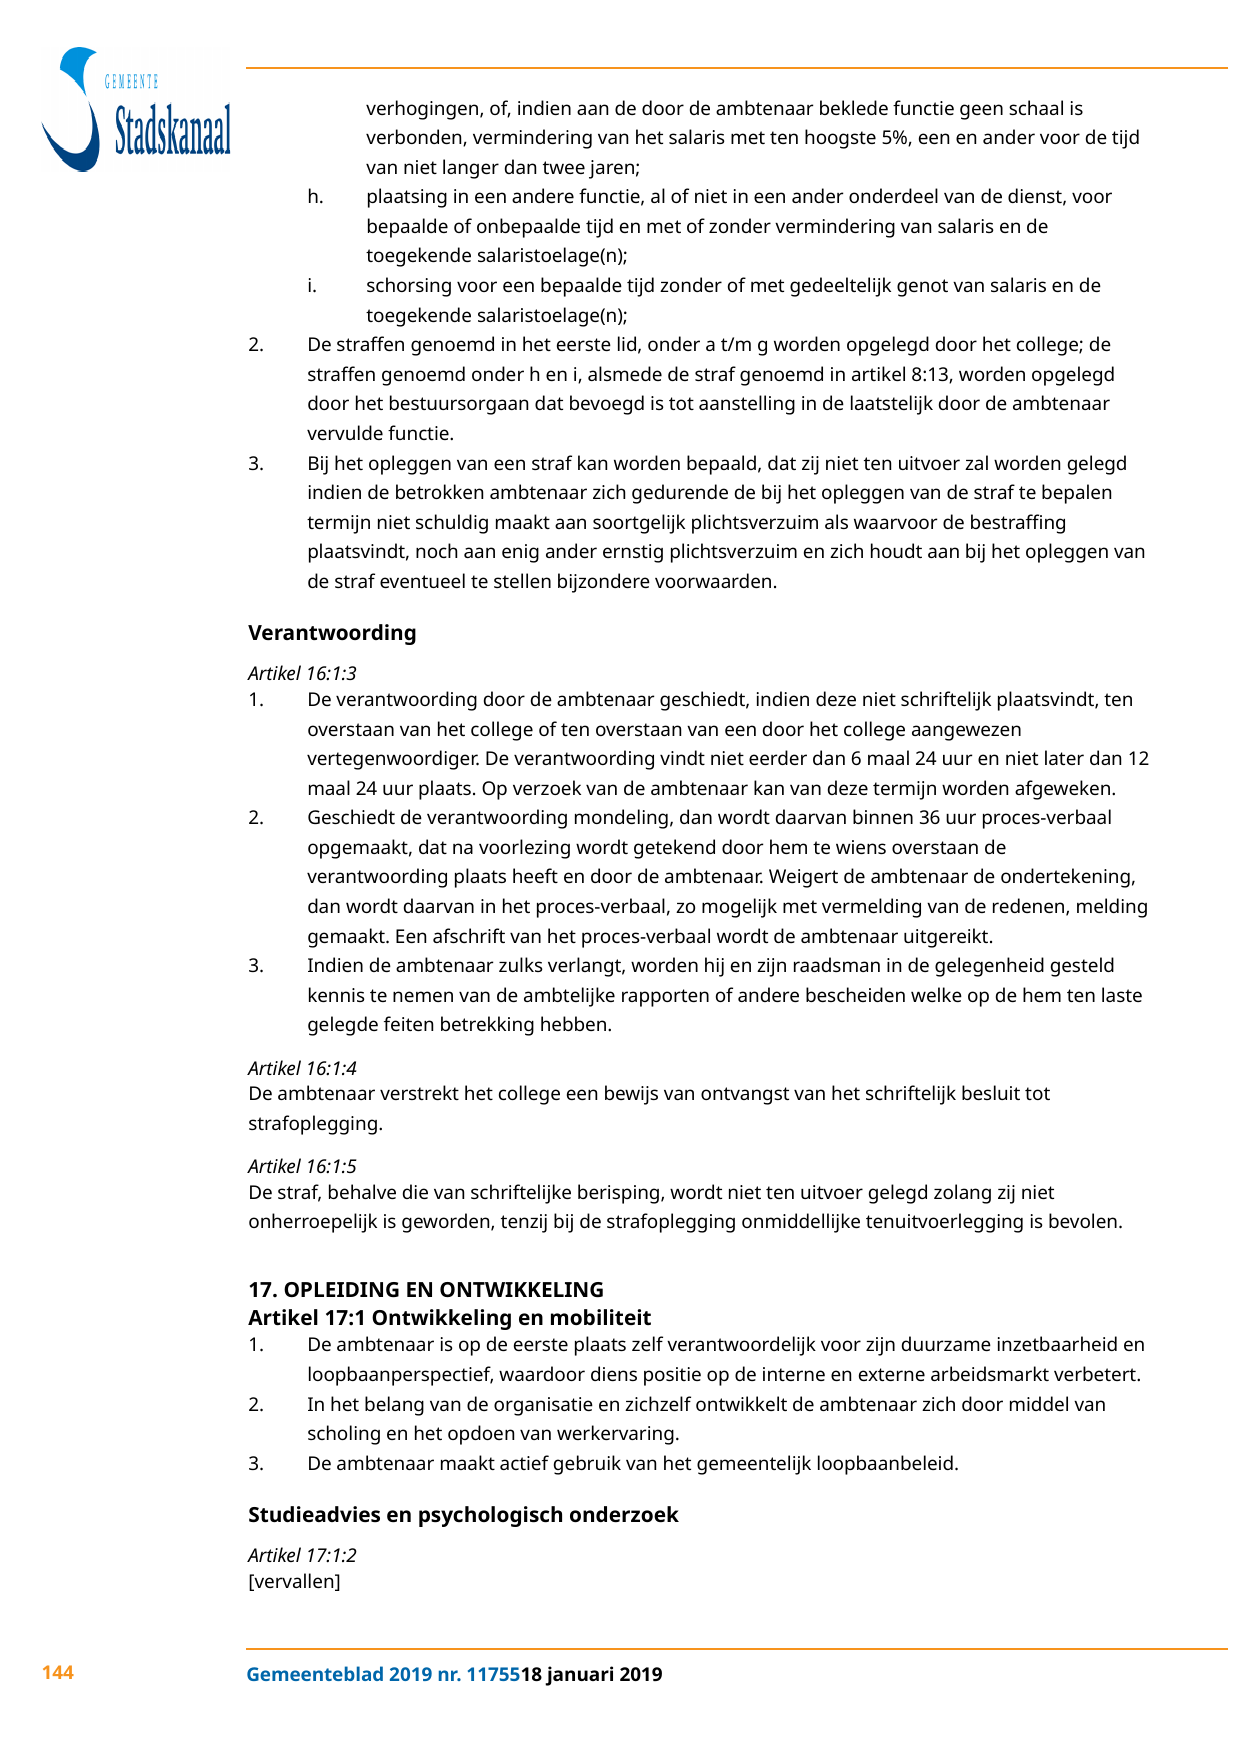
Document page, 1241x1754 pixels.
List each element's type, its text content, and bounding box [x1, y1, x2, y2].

list De straffen genoemd in het eerste lid, onder a t/m g worden opgelegd door het college; de straffen genoemd onder h en i, alsmede de straf genoemd in artikel 8:13, worden opgelegd door het bestuursorgaan dat bevoegd is tot aanstelling in de laatstelijk door de ambtenaar vervulde functie. [248, 331, 1152, 446]
text Artikel 16:1:3 [248, 660, 1152, 686]
list In het belang van de organisatie en zichzelf ontwikkelt de ambtenaar zich door middel van scholing en het opdoen van werkervaring. [248, 1391, 1152, 1446]
text Artikel 16:1:4 [248, 1055, 1152, 1080]
list plaatsing in een andere functie, al of niet in een ander onderdeel van de dienst, voor bepaalde of onbepaalde tijd en met of zonder vermindering van salaris en de toegekende salaristoelage(n); [307, 183, 1152, 268]
list De ambtenaar is op de eerste plaats zelf verantwoordelijk voor zijn duurzame inzetbaarheid en loopbaanperspectief, waardoor diens positie op de interne en externe arbeidsmarkt verbetert. [248, 1332, 1152, 1387]
text Verantwoording [248, 618, 1152, 647]
list Bij het opleggen van een straf kan worden bepaald, dat zij niet ten uitvoer zal worden gelegd indien de betrokken ambtenaar zich gedurende de bij het opleggen van de straf te bepalen termijn niet schuldig maakt aan soortgelijk plichtsverzuim als waarvoor de bestraffing plaatsvindt, noch aan enig ander ernstig plichtsverzuim en zich houdt aan bij het opleggen van de straf eventueel te stellen bijzondere voorwaarden. [248, 450, 1152, 594]
picture [41, 47, 231, 172]
list schorsing voor een bepaalde tijd zonder of met gedeeltelijk genot van salaris en de toegekende salaristoelage(n); [307, 272, 1152, 328]
text Studieadvies en psychologisch onderzoek [248, 1500, 1152, 1529]
list De ambtenaar maakt actief gebruik van het gemeentelijk loopbaanbeleid. [248, 1450, 1152, 1476]
text 17. OPLEIDING EN ONTWIKKELING [248, 1275, 1152, 1303]
list De verantwoording door de ambtenaar geschiedt, indien deze niet schriftelijk plaatsvindt, ten overstaan van het college of ten overstaan van een door het college aangewezen vertegenwoordiger. De verantwoording vindt niet eerder dan 6 maal 24 uur en niet later dan 12 maal 24 uur plaats. Op verzoek van de ambtenaar kan van deze termijn worden afgeweken. [248, 686, 1152, 801]
list Indien de ambtenaar zulks verlangt, worden hij en zijn raadsman in de gelegenheid gesteld kennis te nemen van de ambtelijke rapporten of andere bescheiden welke op de hem ten laste gelegde feiten betrekking hebben. [248, 952, 1152, 1037]
text De ambtenaar verstrekt het college een bewijs van ontvangst van het schriftelijk besluit tot strafoplegging. [248, 1080, 1152, 1136]
list verhogingen, of, indien aan de door de ambtenaar beklede functie geen schaal is verbonden, vermindering van het salaris met ten hoogste 5%, een en ander voor de tijd van niet langer dan twee jaren; [307, 95, 1152, 180]
text Artikel 16:1:5 [248, 1153, 1152, 1179]
text Artikel 17:1 Ontwikkeling en mobiliteit [248, 1303, 1152, 1332]
text [vervallen] [248, 1568, 1152, 1594]
text Artikel 17:1:2 [248, 1542, 1152, 1568]
text De straf, behalve die van schriftelijke berisping, wordt niet ten uitvoer gelegd zolang zij niet onherroepelijk is geworden, tenzij bij de strafoplegging onmiddellijke tenuitvoerlegging is bevolen. [248, 1179, 1152, 1234]
list Geschiedt de verantwoording mondeling, dan wordt daarvan binnen 36 uur proces-verbaal opgemaakt, dat na voorlezing wordt getekend door hem te wiens overstaan de verantwoording plaats heeft en door de ambtenaar. Weigert de ambtenaar de ondertekening, dan wordt daarvan in het proces-verbaal, zo mogelijk met vermelding van de redenen, melding gemaakt. Een afschrift van het proces-verbaal wordt de ambtenaar uitgereikt. [248, 804, 1152, 948]
